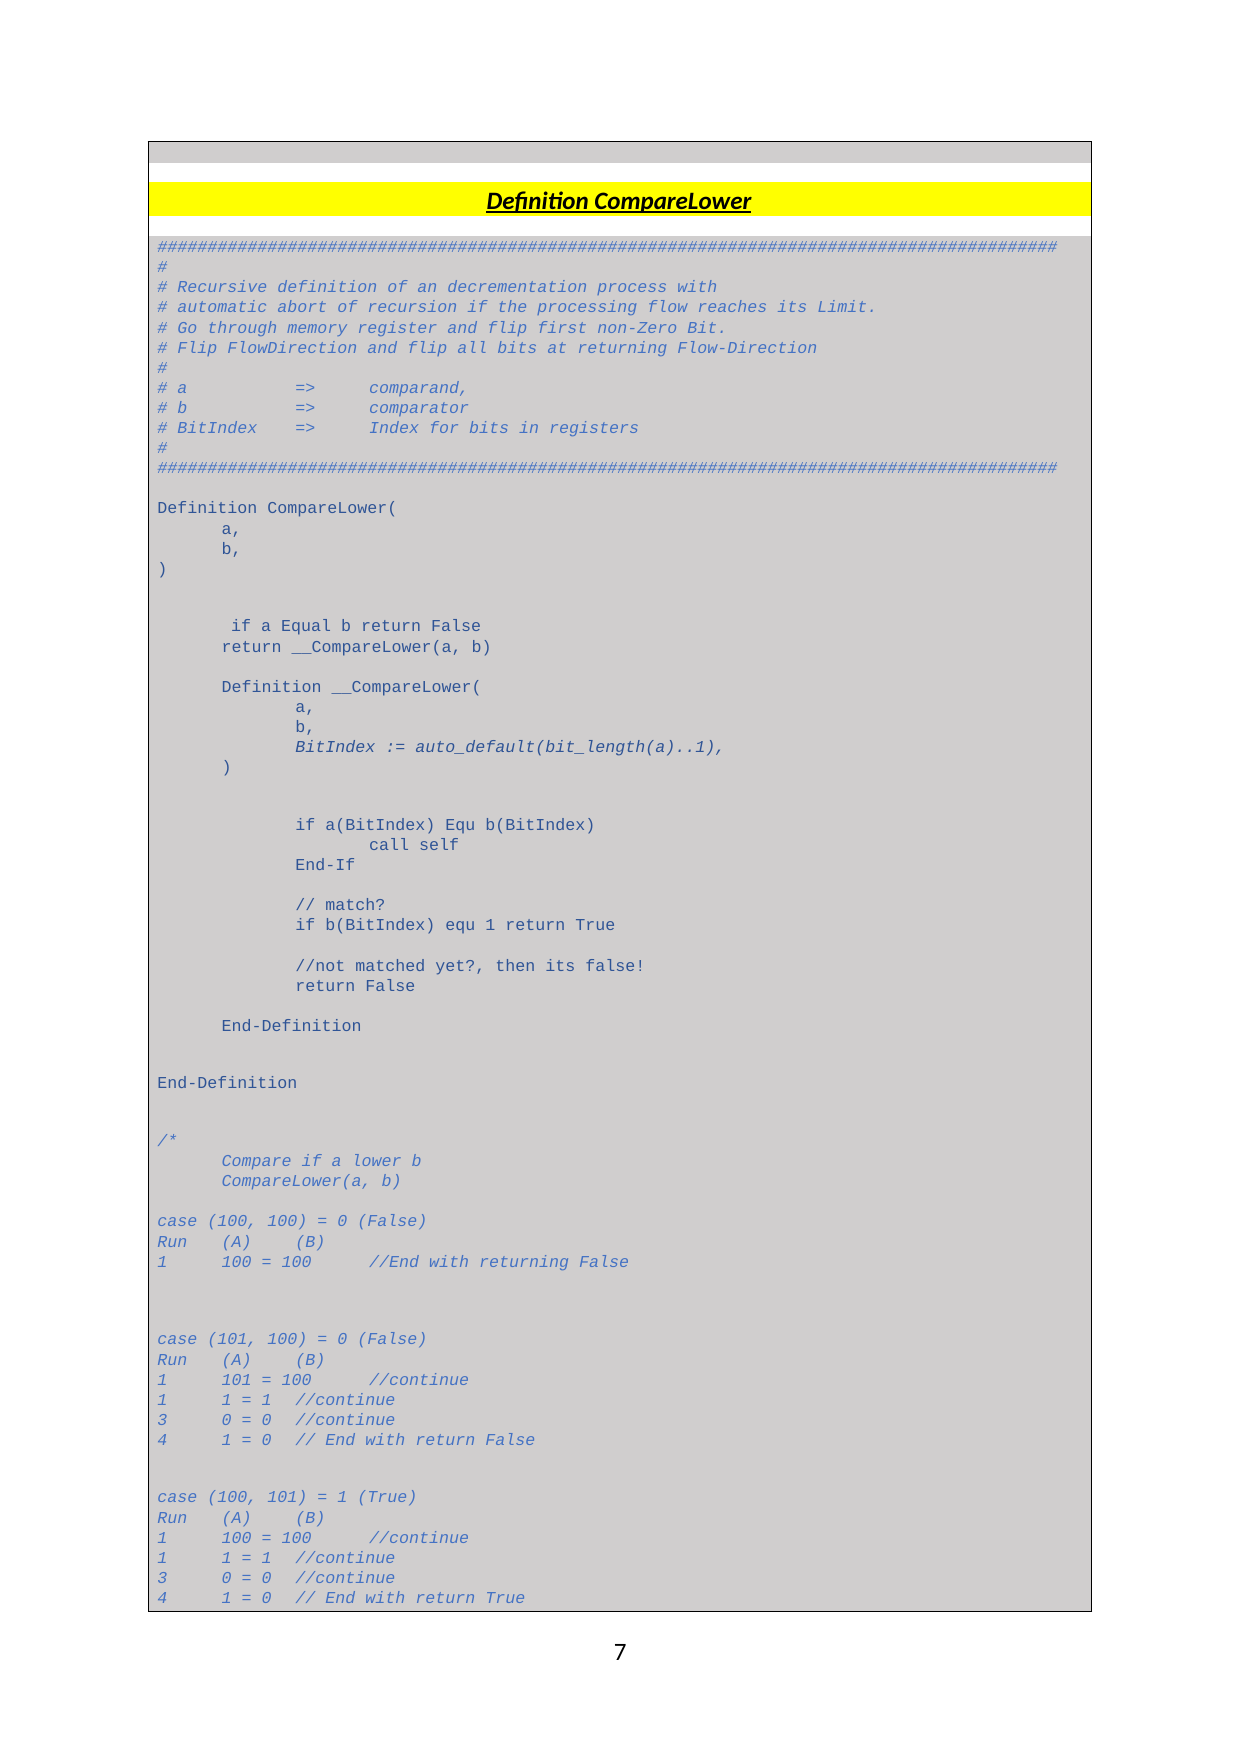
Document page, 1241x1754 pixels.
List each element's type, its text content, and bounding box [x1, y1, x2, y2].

text case (101, 100) = 0 (False) Run (A) (B) 1 101 = 100 //continue 1 1 = 1 //continue 3 0 = 0 //continue 4 1 = 0 // End with return False [149, 1328, 1091, 1450]
text ########################################################################################## # # Recursive definition of an decrementation process with # automatic abort of recursion if the processing flow reaches its Limit. # Go through memory register and flip first non-Zero Bit. # Flip FlowDirection and flip all bits at returning Flow-Direction # # a => comparand, # b => comparator # BitIndex => Index for bits in registers # ########################################################################################## Definition CompareLower( a, b, ) [149, 236, 1091, 579]
text End-Definition [149, 1072, 1091, 1094]
text if a Equal b return False return __CompareLower(a, b) Definition __CompareLower( a, b, BitIndex := auto_default(bit_length(a)..1), ) [149, 615, 1091, 778]
text if a(BitIndex) Equ b(BitIndex) call self End-If // match? if b(BitIndex) equ 1 return True //not matched yet?, then its false! return False End-Definition [149, 813, 1091, 1036]
text case (100, 101) = 1 (True) Run (A) (B) 1 100 = 100 //continue 1 1 = 1 //continue 3 0 = 0 //continue 4 1 = 0 // End with return True [149, 1486, 1091, 1611]
subtitle Definition CompareLower [149, 182, 1091, 216]
text /* Compare if a lower b CompareLower(a, b) case (100, 100) = 0 (False) Run (A) (B) 1 100 = 100 //End with returning False [149, 1129, 1091, 1292]
